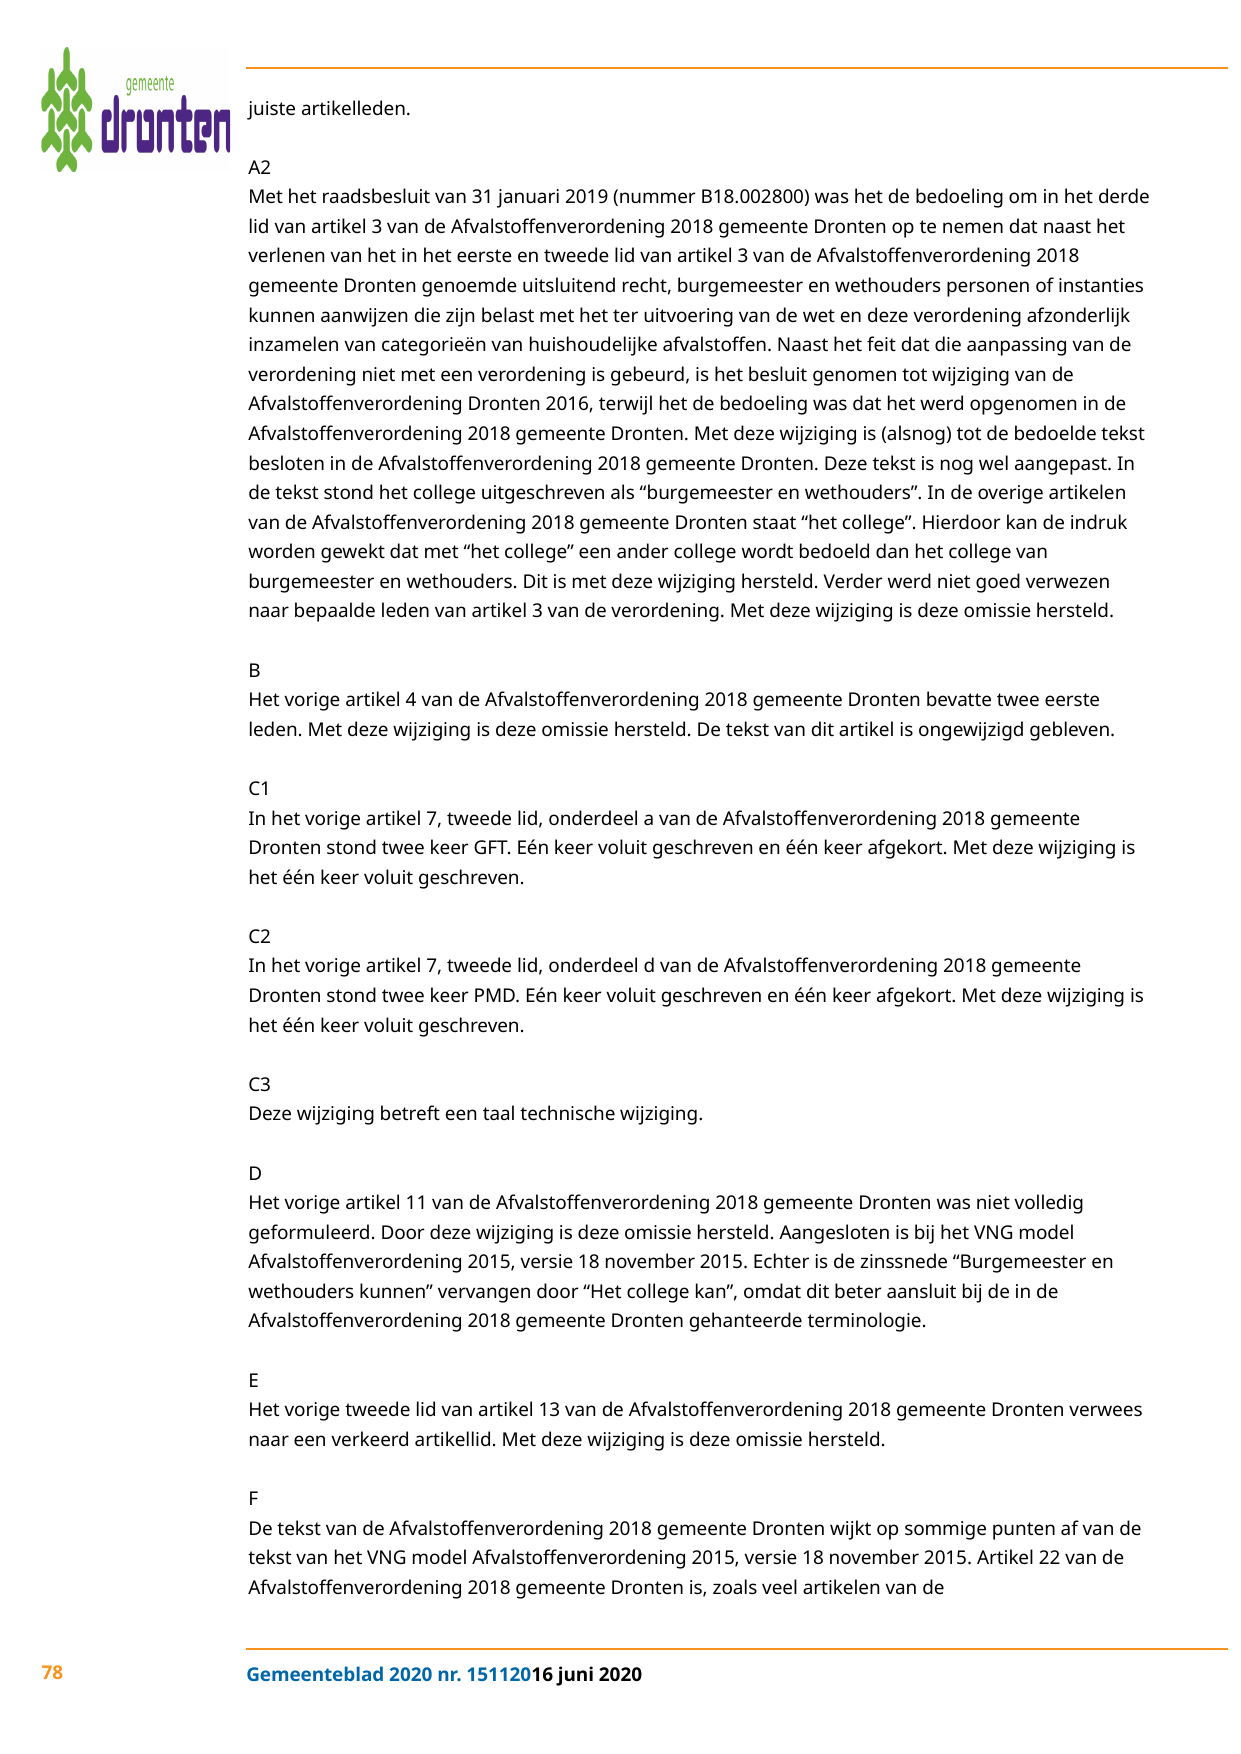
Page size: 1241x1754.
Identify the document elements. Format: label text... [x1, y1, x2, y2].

text De tekst van de Afvalstoffenverordening 2018 gemeente Dronten wijkt op sommige punten af van de tekst van het VNG model Afvalstoffenverordening 2015, versie 18 november 2015. Artikel 22 van de Afvalstoffenverordening 2018 gemeente Dronten is, zoals veel artikelen van de [248, 1515, 1152, 1600]
text In het vorige artikel 7, tweede lid, onderdeel d van de Afvalstoffenverordening 2018 gemeente Dronten stond twee keer PMD. Eén keer voluit geschreven en één keer afgekort. Met deze wijziging is het één keer voluit geschreven. [248, 953, 1152, 1038]
text A2 [248, 154, 1152, 180]
text Met het raadsbesluit van 31 januari 2019 (nummer B18.002800) was het de bedoeling om in het derde lid van artikel 3 van de Afvalstoffenverordening 2018 gemeente Dronten op te nemen dat naast het verlenen van het in het eerste en tweede lid van artikel 3 van de Afvalstoffenverordening 2018 gemeente Dronten genoemde uitsluitend recht, burgemeester en wethouders personen of instanties kunnen aanwijzen die zijn belast met het ter uitvoering van de wet en deze verordening afzonderlijk inzamelen van categorieën van huishoudelijke afvalstoffen. Naast het feit dat die aanpassing van de verordening niet met een verordening is gebeurd, is het besluit genomen tot wijziging van de Afvalstoffenverordening Dronten 2016, terwijl het de bedoeling was dat het werd opgenomen in de Afvalstoffenverordening 2018 gemeente Dronten. Met deze wijziging is (alsnog) tot de bedoelde tekst besloten in de Afvalstoffenverordening 2018 gemeente Dronten. Deze tekst is nog wel aangepast. In de tekst stond het college uitgeschreven als “burgemeester en wethouders”. In de overige artikelen van de Afvalstoffenverordening 2018 gemeente Dronten staat “het college”. Hierdoor kan de indruk worden gewekt dat met “het college” een ander college wordt bedoeld dan het college van burgemeester en wethouders. Dit is met deze wijziging hersteld. Verder werd niet goed verwezen naar bepaalde leden van artikel 3 van de verordening. Met deze wijziging is deze omissie hersteld. [248, 183, 1152, 623]
text B [248, 657, 1152, 683]
text Deze wijziging betreft een taal technische wijziging. [248, 1101, 1152, 1126]
text juiste artikelleden. [248, 95, 1152, 121]
text Het vorige artikel 4 van de Afvalstoffenverordening 2018 gemeente Dronten bevatte twee eerste leden. Met deze wijziging is deze omissie hersteld. De tekst van dit artikel is ongewijzigd gebleven. [248, 686, 1152, 742]
picture [41, 47, 231, 172]
text F [248, 1485, 1152, 1511]
text Het vorige artikel 11 van de Afvalstoffenverordening 2018 gemeente Dronten was niet volledig geformuleerd. Door deze wijziging is deze omissie hersteld. Aangesloten is bij het VNG model Afvalstoffenverordening 2015, versie 18 november 2015. Echter is de zinssnede “Burgemeester en wethouders kunnen” vervangen door “Het college kan”, omdat dit beter aansluit bij de in de Afvalstoffenverordening 2018 gemeente Dronten gehanteerde terminologie. [248, 1189, 1152, 1333]
text E [248, 1367, 1152, 1393]
text C2 [248, 923, 1152, 949]
text C1 [248, 775, 1152, 801]
text Het vorige tweede lid van artikel 13 van de Afvalstoffenverordening 2018 gemeente Dronten verwees naar een verkeerd artikellid. Met deze wijziging is deze omissie hersteld. [248, 1396, 1152, 1452]
text D [248, 1160, 1152, 1186]
text C3 [248, 1071, 1152, 1097]
text In het vorige artikel 7, tweede lid, onderdeel a van de Afvalstoffenverordening 2018 gemeente Dronten stond twee keer GFT. Eén keer voluit geschreven en één keer afgekort. Met deze wijziging is het één keer voluit geschreven. [248, 805, 1152, 890]
